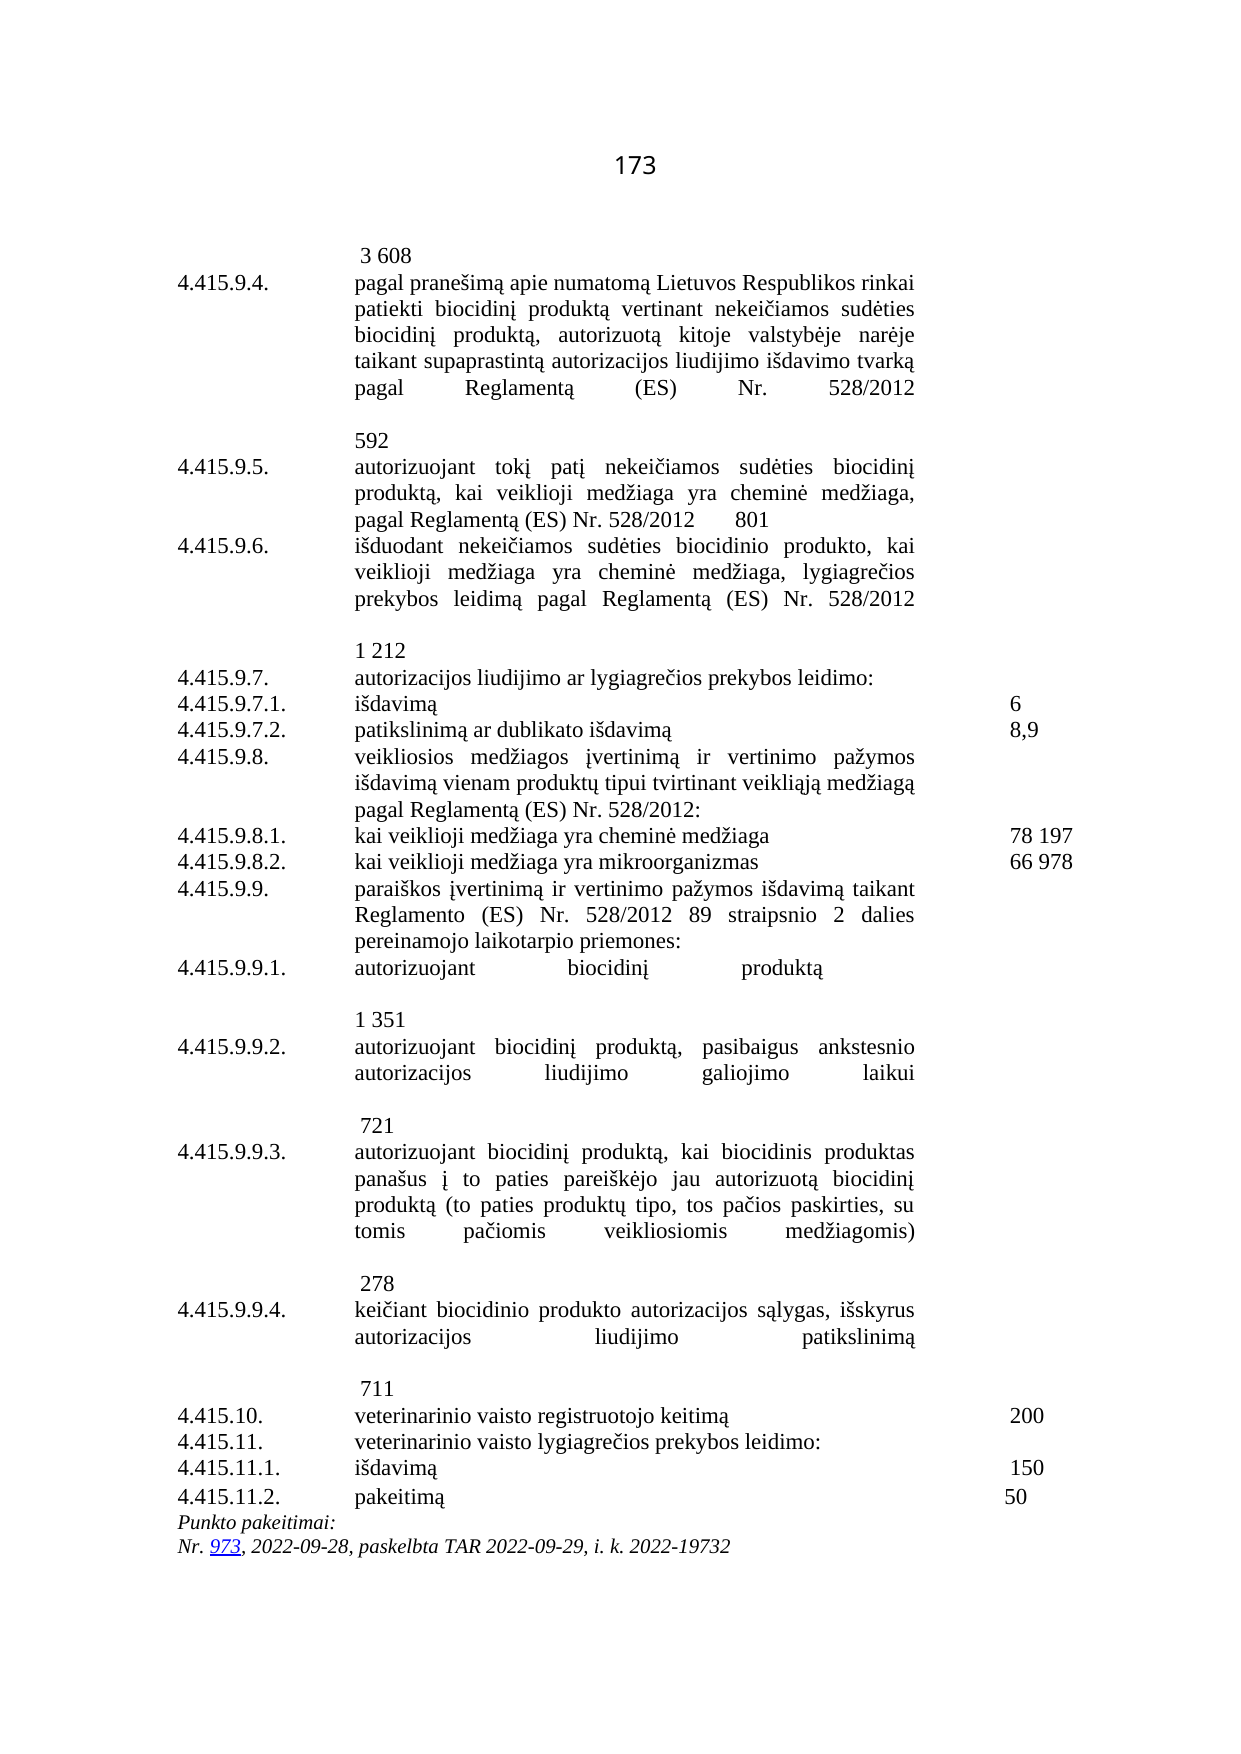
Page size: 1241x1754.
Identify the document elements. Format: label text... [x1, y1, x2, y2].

text 4.415.9.8.2. kai veiklioji medžiaga yra mikroorganizmas 66 978 [177, 848, 1093, 875]
text 4.415.11.1. išdavimą 150 [177, 1454, 1093, 1481]
text 3 608 [177, 216, 915, 268]
text 4.415.9.9.2. autorizuojant biocidinį produktą, pasibaigus ankstesnio autorizacijos liudijimo galiojimo laikui 721 [177, 1033, 915, 1138]
text 4.415.9.9.1. autorizuojant biocidinį produktą 1 351 [177, 954, 915, 1033]
text 4.415.9.4. pagal pranešimą apie numatomą Lietuvos Respublikos rinkai patiekti biocidinį produktą vertinant nekeičiamos sudėties biocidinį produktą, autorizuotą kitoje valstybėje narėje taikant supaprastintą autorizacijos liudijimo išdavimo tvarką pagal Reglamentą (ES) Nr. 528/2012 592 [177, 268, 915, 453]
text 4.415.11. veterinarinio vaisto lygiagrečios prekybos leidimo: [177, 1428, 1093, 1454]
text 4.415.9.5. autorizuojant tokį patį nekeičiamos sudėties biocidinį produktą, kai veiklioji medžiaga yra cheminė medžiaga, pagal Reglamentą (ES) Nr. 528/2012 801 [177, 453, 915, 532]
text Punkto pakeitimai: [177, 1509, 1092, 1534]
text Nr. 973, 2022-09-28, paskelbta TAR 2022-09-29, i. k. 2022-19732 [177, 1534, 1092, 1558]
text 4.415.11.2. pakeitimą 50 [177, 1481, 1093, 1509]
text 4.415.9.9.4. keičiant biocidinio produkto autorizacijos sąlygas, išskyrus autorizacijos liudijimo patikslinimą 711 [177, 1296, 915, 1402]
text 4.415.9.7. autorizacijos liudijimo ar lygiagrečios prekybos leidimo: [177, 664, 1093, 690]
text 4.415.9.8.1. kai veiklioji medžiaga yra cheminė medžiaga 78 197 [177, 822, 1093, 848]
text 4.415.9.7.1. išdavimą 6 [177, 690, 1093, 717]
text 4.415.9.9.3. autorizuojant biocidinį produktą, kai biocidinis produktas panašus į to paties pareiškėjo jau autorizuotą biocidinį produktą (to paties produktų tipo, tos pačios paskirties, su tomis pačiomis veikliosiomis medžiagomis) 278 [177, 1138, 915, 1296]
text 4.415.10. veterinarinio vaisto registruotojo keitimą 200 [177, 1402, 1093, 1428]
text 4.415.9.8. veikliosios medžiagos įvertinimą ir vertinimo pažymos išdavimą vienam produktų tipui tvirtinant veikliąją medžiagą pagal Reglamentą (ES) Nr. 528/2012: [177, 743, 915, 822]
text 4.415.9.6. išduodant nekeičiamos sudėties biocidinio produkto, kai veiklioji medžiaga yra cheminė medžiaga, lygiagrečios prekybos leidimą pagal Reglamentą (ES) Nr. 528/2012 1 212 [177, 532, 915, 664]
text 4.415.9.7.2. patikslinimą ar dublikato išdavimą 8,9 [177, 717, 1093, 743]
text 4.415.9.9. paraiškos įvertinimą ir vertinimo pažymos išdavimą taikant Reglamento (ES) Nr. 528/2012 89 straipsnio 2 dalies pereinamojo laikotarpio priemones: [177, 875, 915, 954]
